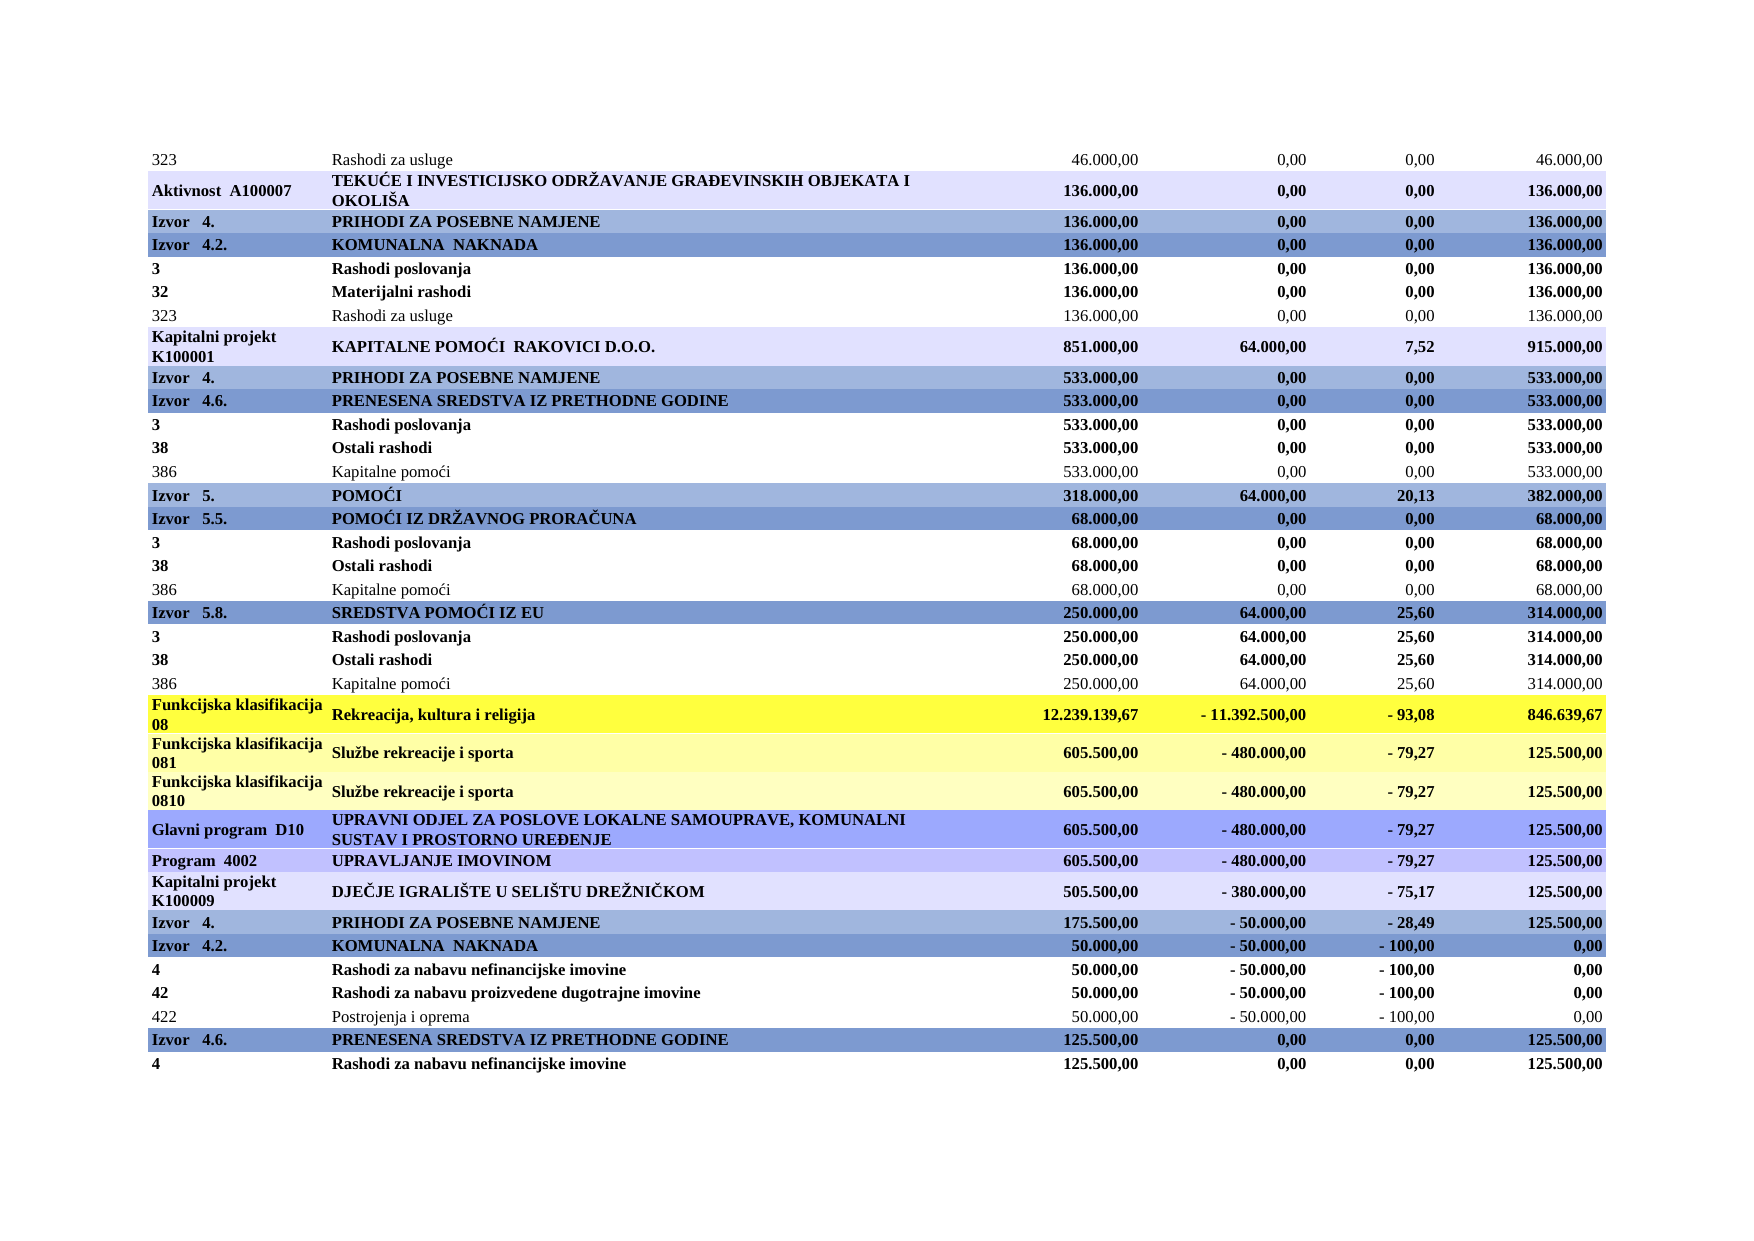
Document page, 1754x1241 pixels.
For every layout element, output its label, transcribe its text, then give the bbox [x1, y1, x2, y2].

table_cell Izvor 4. [148, 910, 328, 934]
table_cell - 480.000,00 [1142, 772, 1310, 810]
table_cell 0,00 [1310, 530, 1438, 554]
table_cell 25,60 [1310, 648, 1438, 672]
table_cell TEKUĆE I INVESTICIJSKO ODRŽAVANJE GRAĐEVINSKIH OBJEKATA I OKOLIŠA [328, 171, 974, 209]
table_cell Rashodi poslovanja [328, 530, 974, 554]
table_cell 64.000,00 [1142, 648, 1310, 672]
table_cell KOMUNALNA NAKNADA [328, 233, 974, 257]
table_cell 125.500,00 [1438, 772, 1606, 810]
table_cell Kapitalne pomoći [328, 672, 974, 695]
table_cell - 50.000,00 [1142, 958, 1310, 981]
table_cell 0,00 [1310, 436, 1438, 460]
table_cell Funkcijska klasifikacija 08 [148, 695, 328, 733]
table_cell 136.000,00 [1438, 171, 1606, 209]
table_cell 0,00 [1142, 436, 1310, 460]
table_cell - 79,27 [1310, 734, 1438, 772]
table_cell 68.000,00 [1438, 507, 1606, 530]
table_cell 136.000,00 [1438, 304, 1606, 327]
table_cell 0,00 [1142, 460, 1310, 483]
table_cell Rashodi poslovanja [328, 413, 974, 436]
table_cell Kapitalne pomoći [328, 578, 974, 601]
table_cell 64.000,00 [1142, 601, 1310, 624]
table_cell Rashodi poslovanja [328, 257, 974, 280]
table_cell PRIHODI ZA POSEBNE NAMJENE [328, 366, 974, 389]
table_cell KOMUNALNA NAKNADA [328, 934, 974, 957]
table_cell Ostali rashodi [328, 436, 974, 460]
table_cell 136.000,00 [974, 233, 1142, 257]
table_cell 533.000,00 [974, 389, 1142, 413]
table_cell Izvor 4.6. [148, 389, 328, 413]
table_cell 0,00 [1310, 389, 1438, 413]
table_cell 136.000,00 [974, 171, 1142, 209]
table_cell Rashodi za nabavu proizvedene dugotrajne imovine [328, 981, 974, 1004]
table_cell 64.000,00 [1142, 483, 1310, 507]
table_cell 50.000,00 [974, 1005, 1142, 1028]
table_cell 0,00 [1310, 257, 1438, 280]
table_cell 0,00 [1142, 304, 1310, 327]
table_cell Službe rekreacije i sporta [328, 734, 974, 772]
table_cell Rashodi za usluge [328, 148, 974, 171]
table_cell Rashodi poslovanja [328, 625, 974, 648]
table_cell 250.000,00 [974, 648, 1142, 672]
table_cell 38 [148, 648, 328, 672]
table_cell 46.000,00 [974, 148, 1142, 171]
table_cell 605.500,00 [974, 849, 1142, 872]
table_cell Rekreacija, kultura i religija [328, 695, 974, 733]
table_cell 64.000,00 [1142, 625, 1310, 648]
table_cell 42 [148, 981, 328, 1004]
table_cell Izvor 4.6. [148, 1028, 328, 1052]
table_cell 136.000,00 [974, 304, 1142, 327]
table_cell POMOĆI IZ DRŽAVNOG PRORAČUNA [328, 507, 974, 530]
table_cell 0,00 [1310, 233, 1438, 257]
table_cell 0,00 [1142, 578, 1310, 601]
table_cell 25,60 [1310, 625, 1438, 648]
table_cell 505.500,00 [974, 872, 1142, 910]
table_cell Aktivnost A100007 [148, 171, 328, 209]
table_cell 0,00 [1310, 578, 1438, 601]
table_cell 0,00 [1438, 1005, 1606, 1028]
table_cell 68.000,00 [974, 530, 1142, 554]
table_cell - 100,00 [1310, 958, 1438, 981]
table_cell - 100,00 [1310, 1005, 1438, 1028]
table_cell 846.639,67 [1438, 695, 1606, 733]
table_cell Rashodi za nabavu nefinancijske imovine [328, 958, 974, 981]
table_cell 851.000,00 [974, 327, 1142, 366]
table_cell 314.000,00 [1438, 601, 1606, 624]
table_cell 68.000,00 [1438, 578, 1606, 601]
table_cell 0,00 [1142, 171, 1310, 209]
table_cell 125.500,00 [1438, 810, 1606, 848]
table_cell 136.000,00 [974, 257, 1142, 280]
table_cell - 79,27 [1310, 772, 1438, 810]
table_cell 0,00 [1142, 1028, 1310, 1052]
table_cell 125.500,00 [1438, 1028, 1606, 1052]
table_cell Izvor 4.2. [148, 233, 328, 257]
table_cell 125.500,00 [1438, 734, 1606, 772]
table_cell 20,13 [1310, 483, 1438, 507]
table_cell 0,00 [1438, 981, 1606, 1004]
table_cell 0,00 [1310, 413, 1438, 436]
table_cell 125.500,00 [974, 1028, 1142, 1052]
table_cell 314.000,00 [1438, 625, 1606, 648]
table_cell 68.000,00 [1438, 530, 1606, 554]
table_cell Rashodi za usluge [328, 304, 974, 327]
table_cell 0,00 [1310, 366, 1438, 389]
table_cell 0,00 [1142, 233, 1310, 257]
table_cell UPRAVLJANJE IMOVINOM [328, 849, 974, 872]
table_cell Kapitalni projekt K100001 [148, 327, 328, 366]
table_cell 3 [148, 625, 328, 648]
table_cell Izvor 4. [148, 366, 328, 389]
table_cell 7,52 [1310, 327, 1438, 366]
table_cell - 11.392.500,00 [1142, 695, 1310, 733]
table_cell 533.000,00 [974, 366, 1142, 389]
table_cell 0,00 [1310, 460, 1438, 483]
table_cell Program 4002 [148, 849, 328, 872]
table_cell 0,00 [1310, 304, 1438, 327]
table_cell 175.500,00 [974, 910, 1142, 934]
table_cell 3 [148, 413, 328, 436]
table_cell PRENESENA SREDSTVA IZ PRETHODNE GODINE [328, 389, 974, 413]
table_cell 136.000,00 [974, 210, 1142, 233]
table_cell Kapitalne pomoći [328, 460, 974, 483]
table_cell 314.000,00 [1438, 648, 1606, 672]
table_cell - 79,27 [1310, 810, 1438, 848]
table_cell 68.000,00 [974, 578, 1142, 601]
table_cell 125.500,00 [1438, 1052, 1606, 1075]
table_cell - 480.000,00 [1142, 849, 1310, 872]
table_cell Materijalni rashodi [328, 280, 974, 304]
table_cell 125.500,00 [974, 1052, 1142, 1075]
table_cell - 50.000,00 [1142, 910, 1310, 934]
table_cell - 100,00 [1310, 981, 1438, 1004]
table_cell 0,00 [1142, 389, 1310, 413]
table_cell 125.500,00 [1438, 849, 1606, 872]
table_cell 386 [148, 672, 328, 695]
table_cell 323 [148, 148, 328, 171]
table_cell Ostali rashodi [328, 554, 974, 577]
table_cell 3 [148, 530, 328, 554]
table_cell PRIHODI ZA POSEBNE NAMJENE [328, 910, 974, 934]
table_cell - 28,49 [1310, 910, 1438, 934]
table_cell POMOĆI [328, 483, 974, 507]
table_cell 0,00 [1142, 210, 1310, 233]
table_cell 250.000,00 [974, 625, 1142, 648]
table_cell DJEČJE IGRALIŠTE U SELIŠTU DREŽNIČKOM [328, 872, 974, 910]
table_cell 32 [148, 280, 328, 304]
table_cell 314.000,00 [1438, 672, 1606, 695]
table_cell 0,00 [1310, 1028, 1438, 1052]
table_cell 0,00 [1142, 1052, 1310, 1075]
table_cell - 100,00 [1310, 934, 1438, 957]
table_cell 533.000,00 [1438, 413, 1606, 436]
table_cell 68.000,00 [1438, 554, 1606, 577]
table_cell 915.000,00 [1438, 327, 1606, 366]
table_cell 0,00 [1310, 171, 1438, 209]
table_cell 136.000,00 [1438, 233, 1606, 257]
table_cell - 75,17 [1310, 872, 1438, 910]
table_cell 533.000,00 [974, 460, 1142, 483]
table_cell 605.500,00 [974, 734, 1142, 772]
table_cell 12.239.139,67 [974, 695, 1142, 733]
table_cell 0,00 [1310, 210, 1438, 233]
table_cell 4 [148, 1052, 328, 1075]
table_cell PRENESENA SREDSTVA IZ PRETHODNE GODINE [328, 1028, 974, 1052]
table_cell Izvor 4.2. [148, 934, 328, 957]
table_cell 50.000,00 [974, 934, 1142, 957]
table_cell 0,00 [1310, 1052, 1438, 1075]
table_cell Izvor 5.5. [148, 507, 328, 530]
table_cell 38 [148, 554, 328, 577]
table_cell UPRAVNI ODJEL ZA POSLOVE LOKALNE SAMOUPRAVE, KOMUNALNI SUSTAV I PROSTORNO UREĐENJE [328, 810, 974, 848]
table_cell 386 [148, 460, 328, 483]
table_cell 136.000,00 [1438, 210, 1606, 233]
table_cell 46.000,00 [1438, 148, 1606, 171]
table_cell 533.000,00 [1438, 460, 1606, 483]
table_cell 250.000,00 [974, 672, 1142, 695]
table_cell Službe rekreacije i sporta [328, 772, 974, 810]
table_cell 0,00 [1310, 280, 1438, 304]
table_cell Funkcijska klasifikacija 081 [148, 734, 328, 772]
table_cell 382.000,00 [1438, 483, 1606, 507]
table_cell 0,00 [1142, 413, 1310, 436]
table_cell 0,00 [1310, 507, 1438, 530]
table_cell 68.000,00 [974, 554, 1142, 577]
table_cell 68.000,00 [974, 507, 1142, 530]
table_cell 323 [148, 304, 328, 327]
table_cell 0,00 [1142, 366, 1310, 389]
table_cell 50.000,00 [974, 958, 1142, 981]
table_cell - 79,27 [1310, 849, 1438, 872]
table_cell 422 [148, 1005, 328, 1028]
table_cell 136.000,00 [1438, 280, 1606, 304]
table_cell 136.000,00 [1438, 257, 1606, 280]
table_cell - 480.000,00 [1142, 810, 1310, 848]
table_cell 0,00 [1142, 507, 1310, 530]
table_cell 3 [148, 257, 328, 280]
table_cell 125.500,00 [1438, 910, 1606, 934]
table_cell - 380.000,00 [1142, 872, 1310, 910]
table_cell 50.000,00 [974, 981, 1142, 1004]
table_cell SREDSTVA POMOĆI IZ EU [328, 601, 974, 624]
table_cell 0,00 [1142, 530, 1310, 554]
table_cell 4 [148, 958, 328, 981]
table_cell 533.000,00 [974, 413, 1142, 436]
table_cell Postrojenja i oprema [328, 1005, 974, 1028]
table_cell Glavni program D10 [148, 810, 328, 848]
table_cell 533.000,00 [1438, 436, 1606, 460]
table_cell 25,60 [1310, 601, 1438, 624]
table_cell Izvor 5.8. [148, 601, 328, 624]
table_cell Funkcijska klasifikacija 0810 [148, 772, 328, 810]
table_cell KAPITALNE POMOĆI RAKOVICI D.O.O. [328, 327, 974, 366]
table_cell Rashodi za nabavu nefinancijske imovine [328, 1052, 974, 1075]
table_cell Ostali rashodi [328, 648, 974, 672]
table_cell 0,00 [1438, 958, 1606, 981]
table_cell 386 [148, 578, 328, 601]
table_cell 25,60 [1310, 672, 1438, 695]
table_cell 0,00 [1310, 554, 1438, 577]
table_cell 0,00 [1142, 554, 1310, 577]
table_cell 64.000,00 [1142, 327, 1310, 366]
table_cell 125.500,00 [1438, 872, 1606, 910]
table_cell 605.500,00 [974, 810, 1142, 848]
table_cell 605.500,00 [974, 772, 1142, 810]
table_cell 0,00 [1310, 148, 1438, 171]
table_cell - 50.000,00 [1142, 1005, 1310, 1028]
table_cell Kapitalni projekt K100009 [148, 872, 328, 910]
table_cell - 93,08 [1310, 695, 1438, 733]
table_cell - 480.000,00 [1142, 734, 1310, 772]
table_cell 318.000,00 [974, 483, 1142, 507]
table_cell 0,00 [1142, 148, 1310, 171]
table_cell - 50.000,00 [1142, 934, 1310, 957]
table_cell 533.000,00 [974, 436, 1142, 460]
table_cell 0,00 [1438, 934, 1606, 957]
table_cell 250.000,00 [974, 601, 1142, 624]
table_cell Izvor 4. [148, 210, 328, 233]
table_cell 136.000,00 [974, 280, 1142, 304]
table_cell PRIHODI ZA POSEBNE NAMJENE [328, 210, 974, 233]
table_cell - 50.000,00 [1142, 981, 1310, 1004]
table_cell 0,00 [1142, 257, 1310, 280]
table_cell 38 [148, 436, 328, 460]
table_cell 0,00 [1142, 280, 1310, 304]
table_cell 533.000,00 [1438, 389, 1606, 413]
table_cell 64.000,00 [1142, 672, 1310, 695]
table_cell 533.000,00 [1438, 366, 1606, 389]
table_cell Izvor 5. [148, 483, 328, 507]
